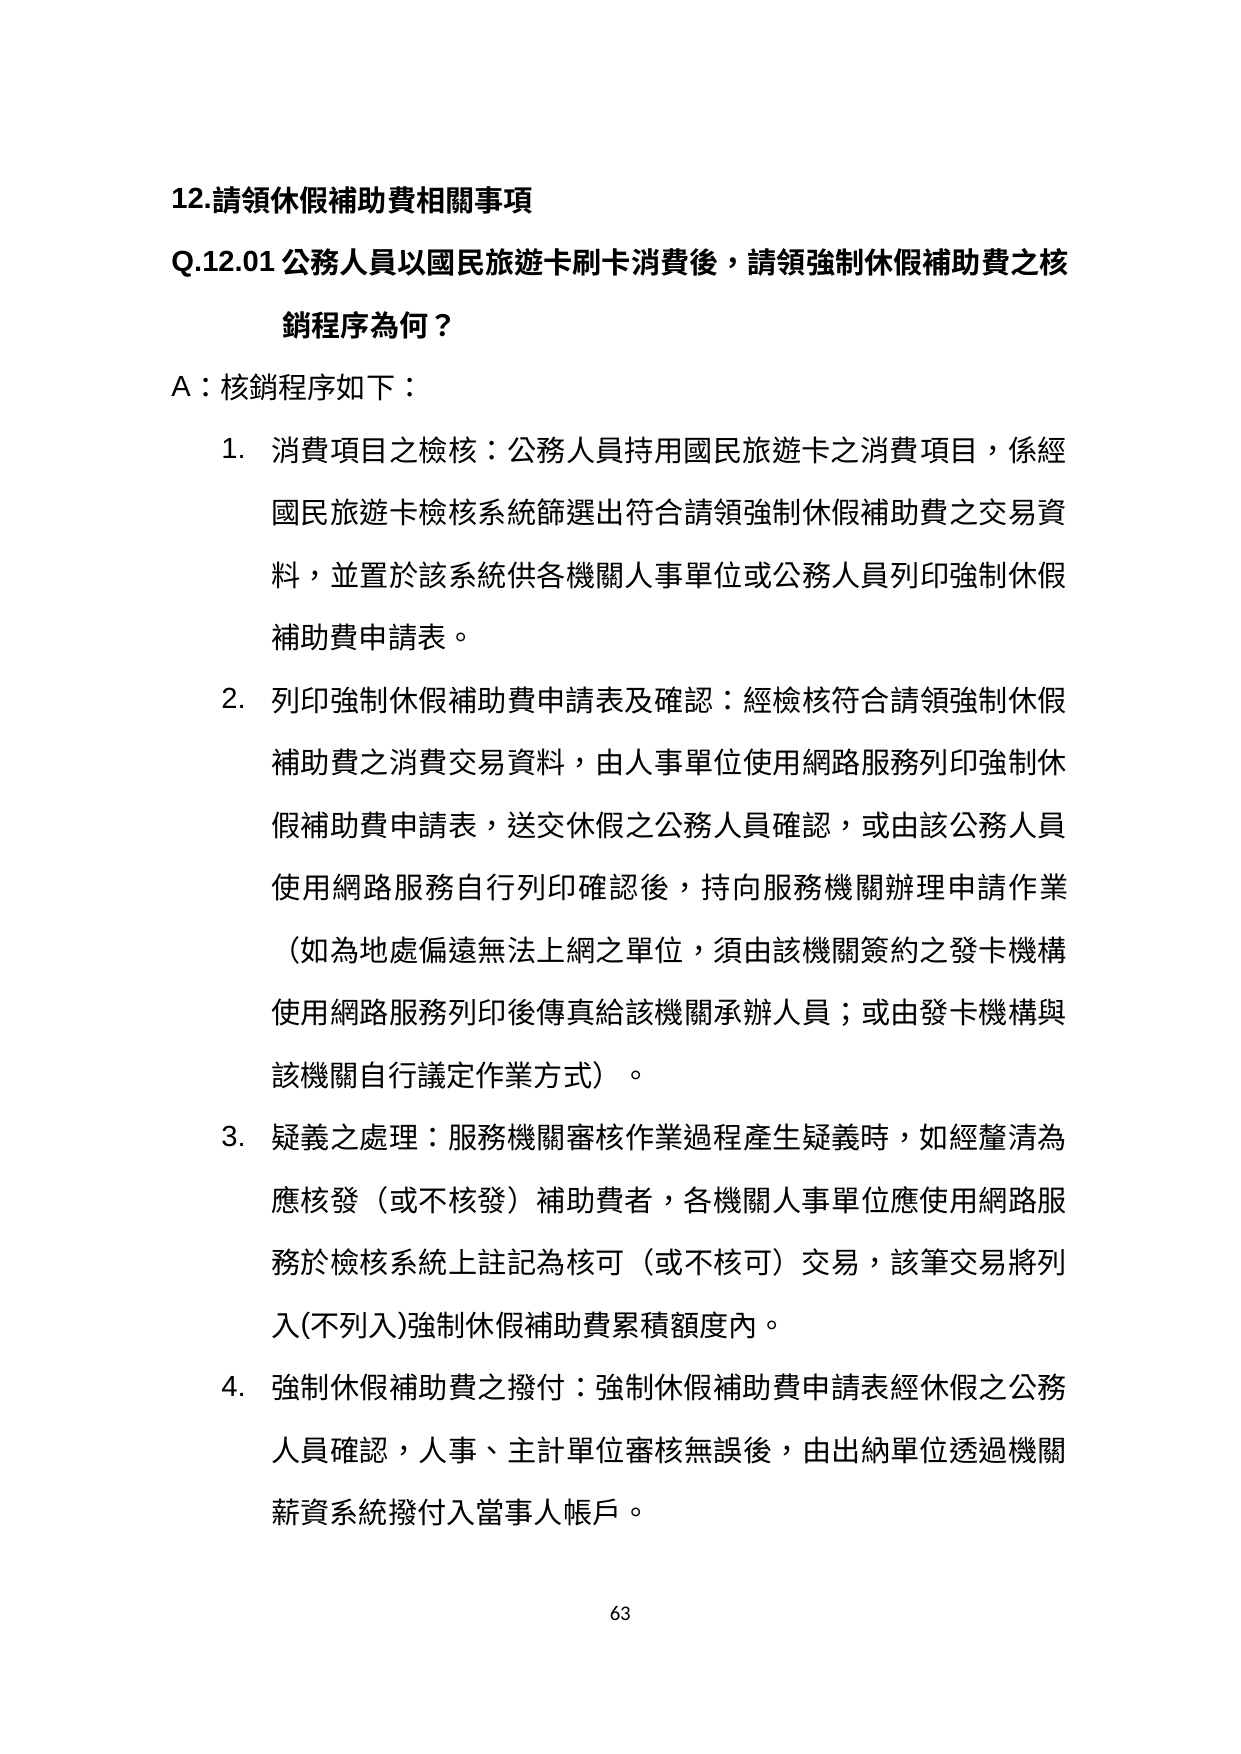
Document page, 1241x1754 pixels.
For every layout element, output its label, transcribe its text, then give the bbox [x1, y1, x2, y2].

list 疑義之處理：服務機關審核作業過程產生疑義時，如經釐清為應核發（或不核發）補助費者，各機關人事單位應使用網路服務於檢核系統上註記為核可（或不核可）交易，該筆交易將列入(不列入)強制休假補助費累積額度內。 [221, 1094, 1069, 1344]
list 強制休假補助費之撥付：強制休假補助費申請表經休假之公務人員確認，人事、主計單位審核無誤後，由出納單位透過機關薪資系統撥付入當事人帳戶。 [221, 1344, 1069, 1532]
list 消費項目之檢核：公務人員持用國民旅遊卡之消費項目，係經國民旅遊卡檢核系統篩選出符合請領強制休假補助費之交易資料，並置於該系統供各機關人事單位或公務人員列印強制休假補助費申請表。 [221, 407, 1069, 657]
text Q.12.01公務人員以國民旅遊卡刷卡消費後，請領強制休假補助費之核銷程序為何？ [171, 219, 1069, 344]
text 12.請領休假補助費相關事項 [171, 157, 1069, 219]
list 列印強制休假補助費申請表及確認：經檢核符合請領強制休假補助費之消費交易資料，由人事單位使用網路服務列印強制休假補助費申請表，送交休假之公務人員確認，或由該公務人員使用網路服務自行列印確認後，持向服務機關辦理申請作業（如為地處偏遠無法上網之單位，須由該機關簽約之發卡機構使用網路服務列印後傳真給該機關承辦人員；或由發卡機構與該機關自行議定作業方式）。 [221, 657, 1069, 1094]
text A：核銷程序如下： [171, 344, 1069, 407]
